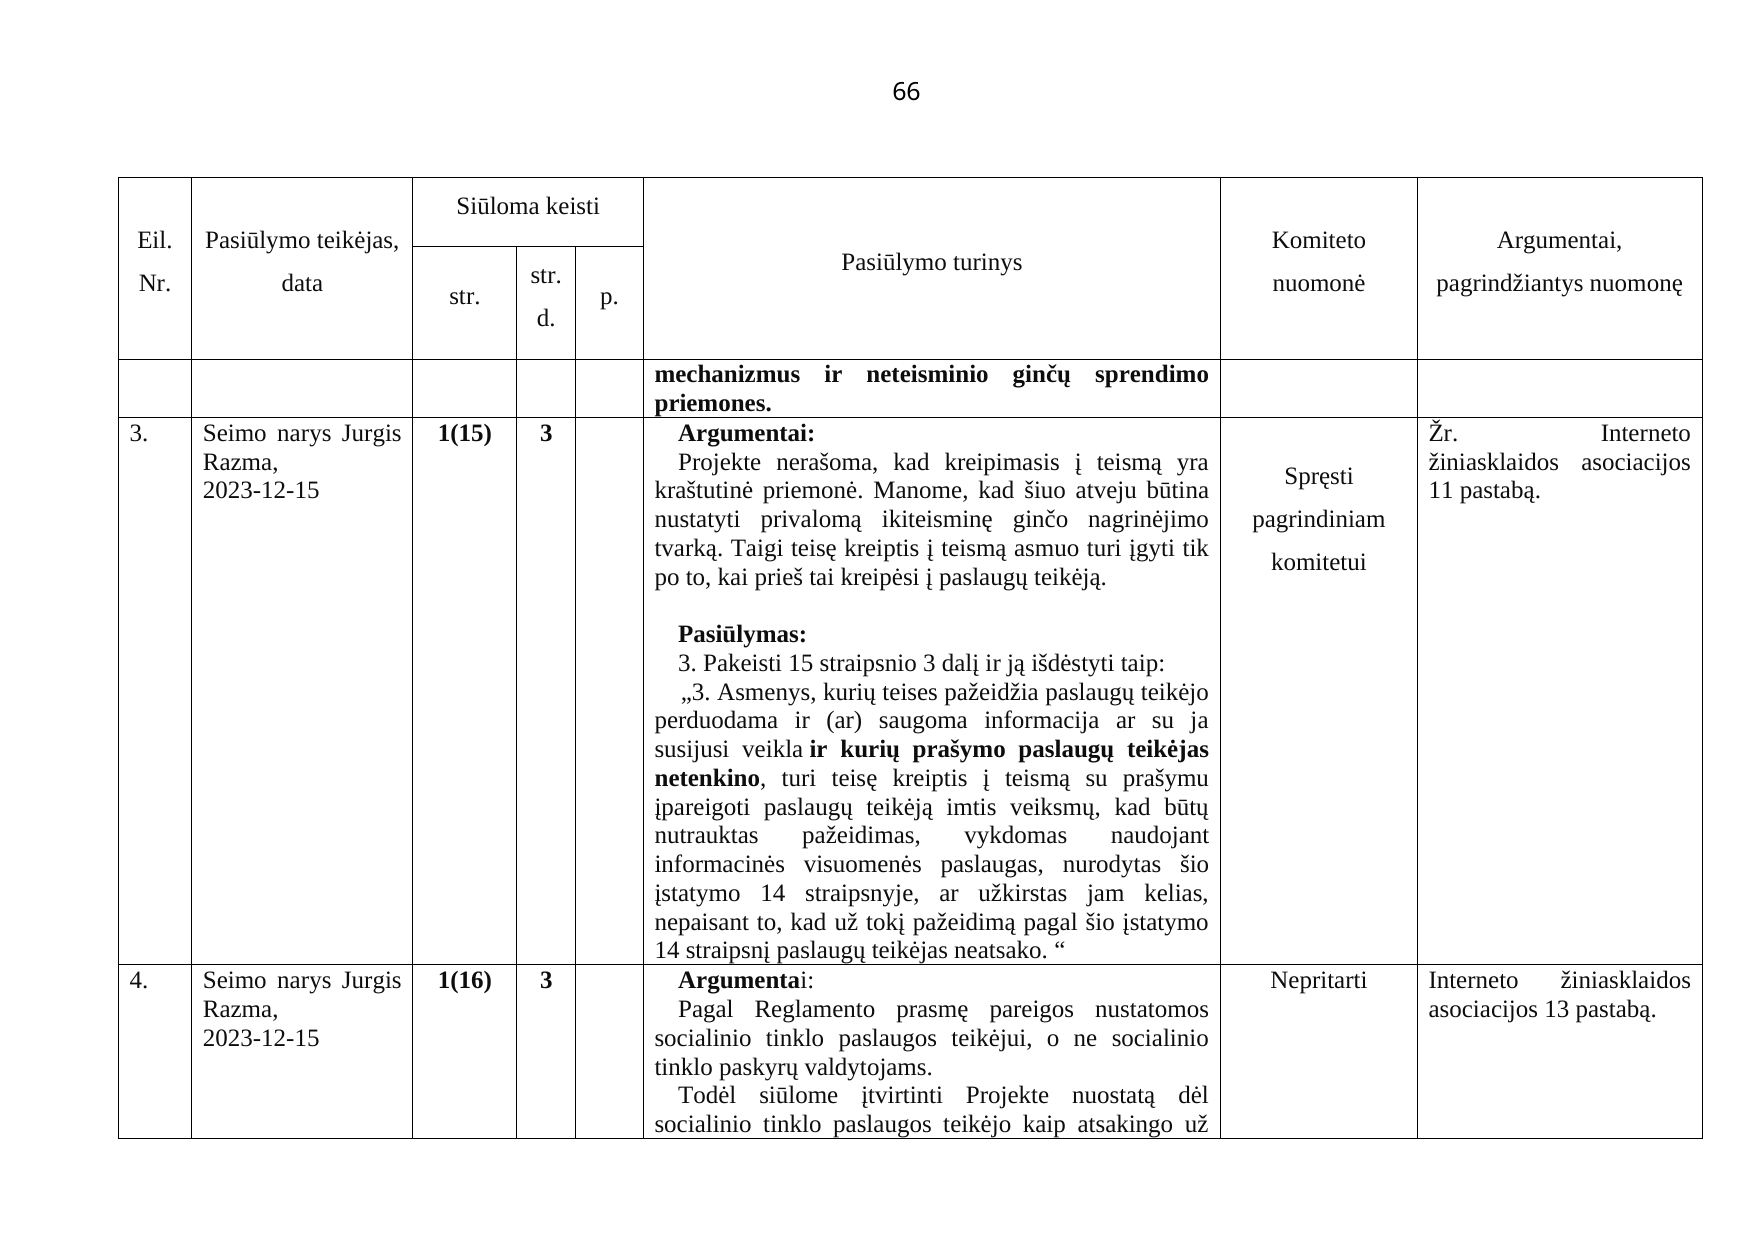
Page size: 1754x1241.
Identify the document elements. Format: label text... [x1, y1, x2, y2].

table_cell 3 [517, 965, 575, 1138]
table_cell 3 [517, 418, 575, 964]
table_cell [576, 360, 643, 417]
table_cell p. [576, 247, 643, 358]
table_cell Nepritarti [1221, 965, 1417, 1138]
table_cell Argumentai: Pagal Reglamento prasmę pareigos nustatomos socialinio tinklo paslaugos teikėjui, o ne socialinio tinklo paskyrų valdytojams. Todėl siūlome įtvirtinti Projekte nuostatą dėl socialinio tinklo paslaugos teikėjo kaip atsakingo už [644, 965, 1220, 1138]
table_cell [119, 360, 191, 417]
table_cell Argumentai: Projekte nerašoma, kad kreipimasis į teismą yra kraštutinė priemonė. Manome, kad šiuo atveju būtina nustatyti privalomą ikiteisminę ginčo nagrinėjimo tvarką. Taigi teisę kreiptis į teismą asmuo turi įgyti tik po to, kai prieš tai kreipėsi į paslaugų teikėją. Pasiūlymas: 3. Pakeisti 15 straipsnio 3 dalį ir ją išdėstyti taip: „3. Asmenys, kurių teises pažeidžia paslaugų teikėjo perduodama ir (ar) saugoma informacija ar su ja susijusi veikla ir kurių prašymo paslaugų teikėjas netenkino, turi teisę kreiptis į teismą su prašymu įpareigoti paslaugų teikėją imtis veiksmų, kad būtų nutrauktas pažeidimas, vykdomas naudojant informacinės visuomenės paslaugas, nurodytas šio įstatymo 14 straipsnyje, ar užkirstas jam kelias, nepaisant to, kad už tokį pažeidimą pagal šio įstatymo 14 straipsnį paslaugų teikėjas neatsako. “ [644, 418, 1220, 964]
table_cell 3. [119, 418, 191, 964]
table_header Eil. Nr. [119, 178, 191, 358]
table_header Pasiūlymo turinys [644, 178, 1220, 358]
table_header Argumentai, pagrindžiantys nuomonę [1418, 178, 1702, 358]
table_header Komiteto nuomonė [1221, 178, 1417, 358]
table_cell [517, 360, 575, 417]
table_cell [576, 418, 643, 964]
table_cell Seimo narys Jurgis Razma, 2023-12-15 [192, 418, 412, 964]
table_cell Spręsti pagrindiniam komitetui [1221, 418, 1417, 964]
table_cell 1(15) [413, 418, 516, 964]
table_cell Interneto žiniasklaidos asociacijos 13 pastabą. [1418, 965, 1702, 1138]
table_cell [1221, 360, 1417, 417]
table_cell [192, 360, 412, 417]
table_cell [1418, 360, 1702, 417]
table_cell str. [413, 247, 516, 358]
table_header Pasiūlymo teikėjas, data [192, 178, 412, 358]
table_cell str. d. [517, 247, 575, 358]
table_cell [413, 360, 516, 417]
table_cell 4. [119, 965, 191, 1138]
table_cell 1(16) [413, 965, 516, 1138]
table_header Siūloma keisti [413, 178, 643, 246]
table_cell mechanizmus ir neteisminio ginčų sprendimo priemones. [644, 360, 1220, 417]
table_cell Žr. Interneto žiniasklaidos asociacijos 11 pastabą. [1418, 418, 1702, 964]
table_cell Seimo narys Jurgis Razma, 2023-12-15 [192, 965, 412, 1138]
table_cell [576, 965, 643, 1138]
